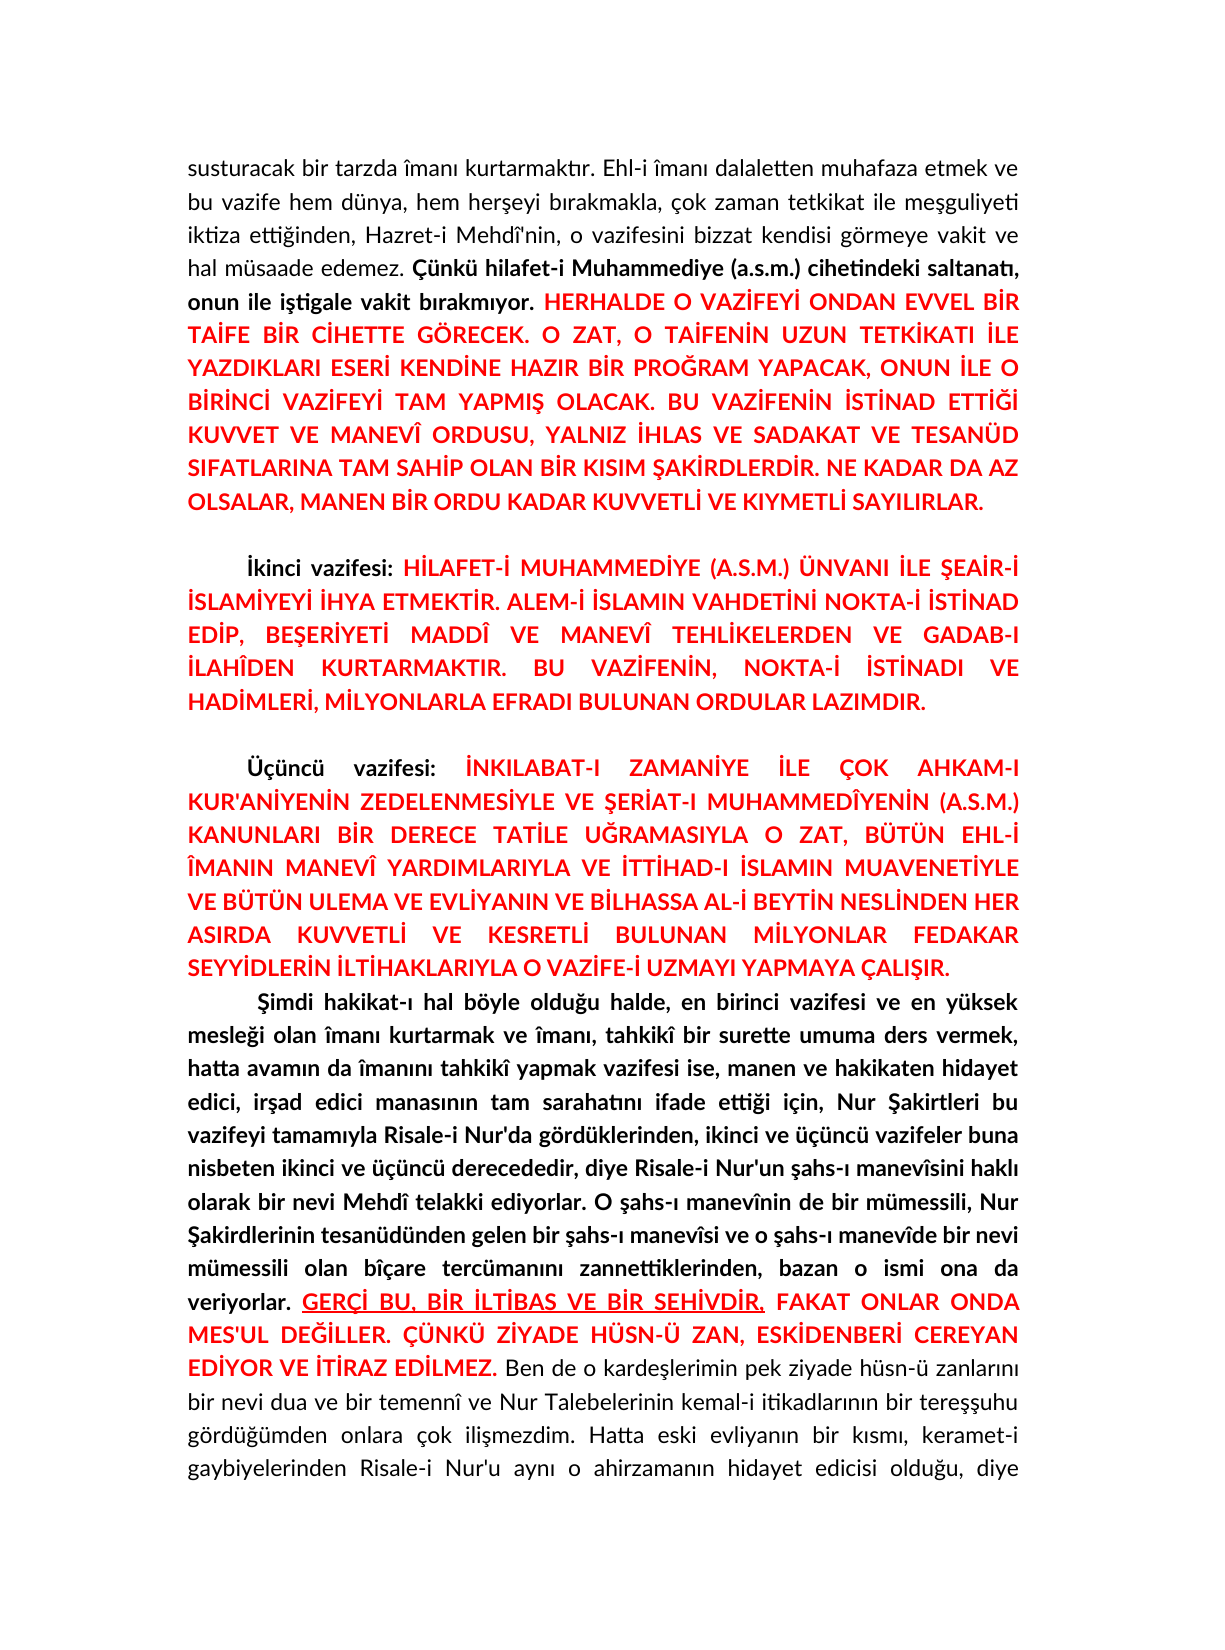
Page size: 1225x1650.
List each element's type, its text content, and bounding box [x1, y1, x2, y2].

text susturacak bir tarzda îmanı kurtarmaktır. Ehl-i îmanı dalaletten muhafaza etmek ve bu vazife hem dünya, hem herşeyi bırakmakla, çok zaman tetkikat ile meşguliyeti iktiza ettiğinden, Hazret-i Mehdî'nin, o vazifesini bizzat kendisi görmeye vakit ve hal müsaade edemez. Çünkü hilafet-i Muhammediye (a.s.m.) cihetindeki saltanatı, onun ile iştigale vakit bırakmıyor. HERHALDE O VAZİFEYİ ONDAN EVVEL BİR TAİFE BİR CİHETTE GÖRECEK. O ZAT, O TAİFENİN UZUN TETKİKATI İLE YAZDIKLARI ESERİ KENDİNE HAZIR BİR PROĞRAM YAPACAK, ONUN İLE O BİRİNCİ VAZİFEYİ TAM YAPMIŞ OLACAK. BU VAZİFENİN İSTİNAD ETTİĞİ KUVVET VE MANEVÎ ORDUSU, YALNIZ İHLAS VE SADAKAT VE TESANÜD SIFATLARINA TAM SAHİP OLAN BİR KISIM ŞAKİRDLERDİR. NE KADAR DA AZ OLSALAR, MANEN BİR ORDU KADAR KUVVETLİ VE KIYMETLİ SAYILIRLAR. [187, 150, 1020, 517]
text İkinci vazifesi: HİLAFET-İ MUHAMMEDİYE (A.S.M.) ÜNVANI İLE ŞEAİR-İ İSLAMİYEYİ İHYA ETMEKTİR. ALEM-İ İSLAMIN VAHDETİNİ NOKTA-İ İSTİNAD EDİP, BEŞERİYETİ MADDÎ VE MANEVÎ TEHLİKELERDEN VE GADAB-I İLAHÎDEN KURTARMAKTIR. BU VAZİFENİN, NOKTA-İ İSTİNADI VE HADİMLERİ, MİLYONLARLA EFRADI BULUNAN ORDULAR LAZIMDIR. [187, 550, 1020, 717]
text Üçüncü vazifesi: İNKILABAT-I ZAMANİYE İLE ÇOK AHKAM-I KUR'ANİYENİN ZEDELENMESİYLE VE ŞERİAT-I MUHAMMEDÎYENİN (A.S.M.) KANUNLARI BİR DERECE TATİLE UĞRAMASIYLA O ZAT, BÜTÜN EHL-İ ÎMANIN MANEVÎ YARDIMLARIYLA VE İTTİHAD-I İSLAMIN MUAVENETİYLE VE BÜTÜN ULEMA VE EVLİYANIN VE BİLHASSA AL-İ BEYTİN NESLİNDEN HER ASIRDA KUVVETLİ VE KESRETLİ BULUNAN MİLYONLAR FEDAKAR SEYYİDLERİN İLTİHAKLARIYLA O VAZİFE-İ UZMAYI YAPMAYA ÇALIŞIR. [187, 750, 1020, 983]
text Şimdi hakikat-ı hal böyle olduğu halde, en birinci vazifesi ve en yüksek mesleği olan îmanı kurtarmak ve îmanı, tahkikî bir surette umuma ders vermek, hatta avamın da îmanını tahkikî yapmak vazifesi ise, manen ve hakikaten hidayet edici, irşad edici manasının tam sarahatını ifade ettiği için, Nur Şakirtleri bu vazifeyi tamamıyla Risale-i Nur'da gördüklerinden, ikinci ve üçüncü vazifeler buna nisbeten ikinci ve üçüncü derecededir, diye Risale-i Nur'un şahs-ı manevîsini haklı olarak bir nevi Mehdî telakki ediyorlar. O şahs-ı manevînin de bir mümessili, Nur Şakirdlerinin tesanüdünden gelen bir şahs-ı manevîsi ve o şahs-ı manevîde bir nevi mümessili olan bîçare tercümanını zannettiklerinden, bazan o ismi ona da veriyorlar. GERÇİ BU, BİR İLTİBAS VE BİR SEHİVDİR, FAKAT ONLAR ONDA MES'UL DEĞİLLER. ÇÜNKÜ ZİYADE HÜSN-Ü ZAN, ESKİDENBERİ CEREYAN EDİYOR VE İTİRAZ EDİLMEZ. Ben de o kardeşlerimin pek ziyade hüsn-ü zanlarını bir nevi dua ve bir temennî ve Nur Talebelerinin kemal-i itikadlarının bir tereşşuhu gördüğümden onlara çok ilişmezdim. Hatta eski evliyanın bir kısmı, keramet-i gaybiyelerinden Risale-i Nur'u aynı o ahirzamanın hidayet edicisi olduğu, diye [187, 983, 1020, 1483]
